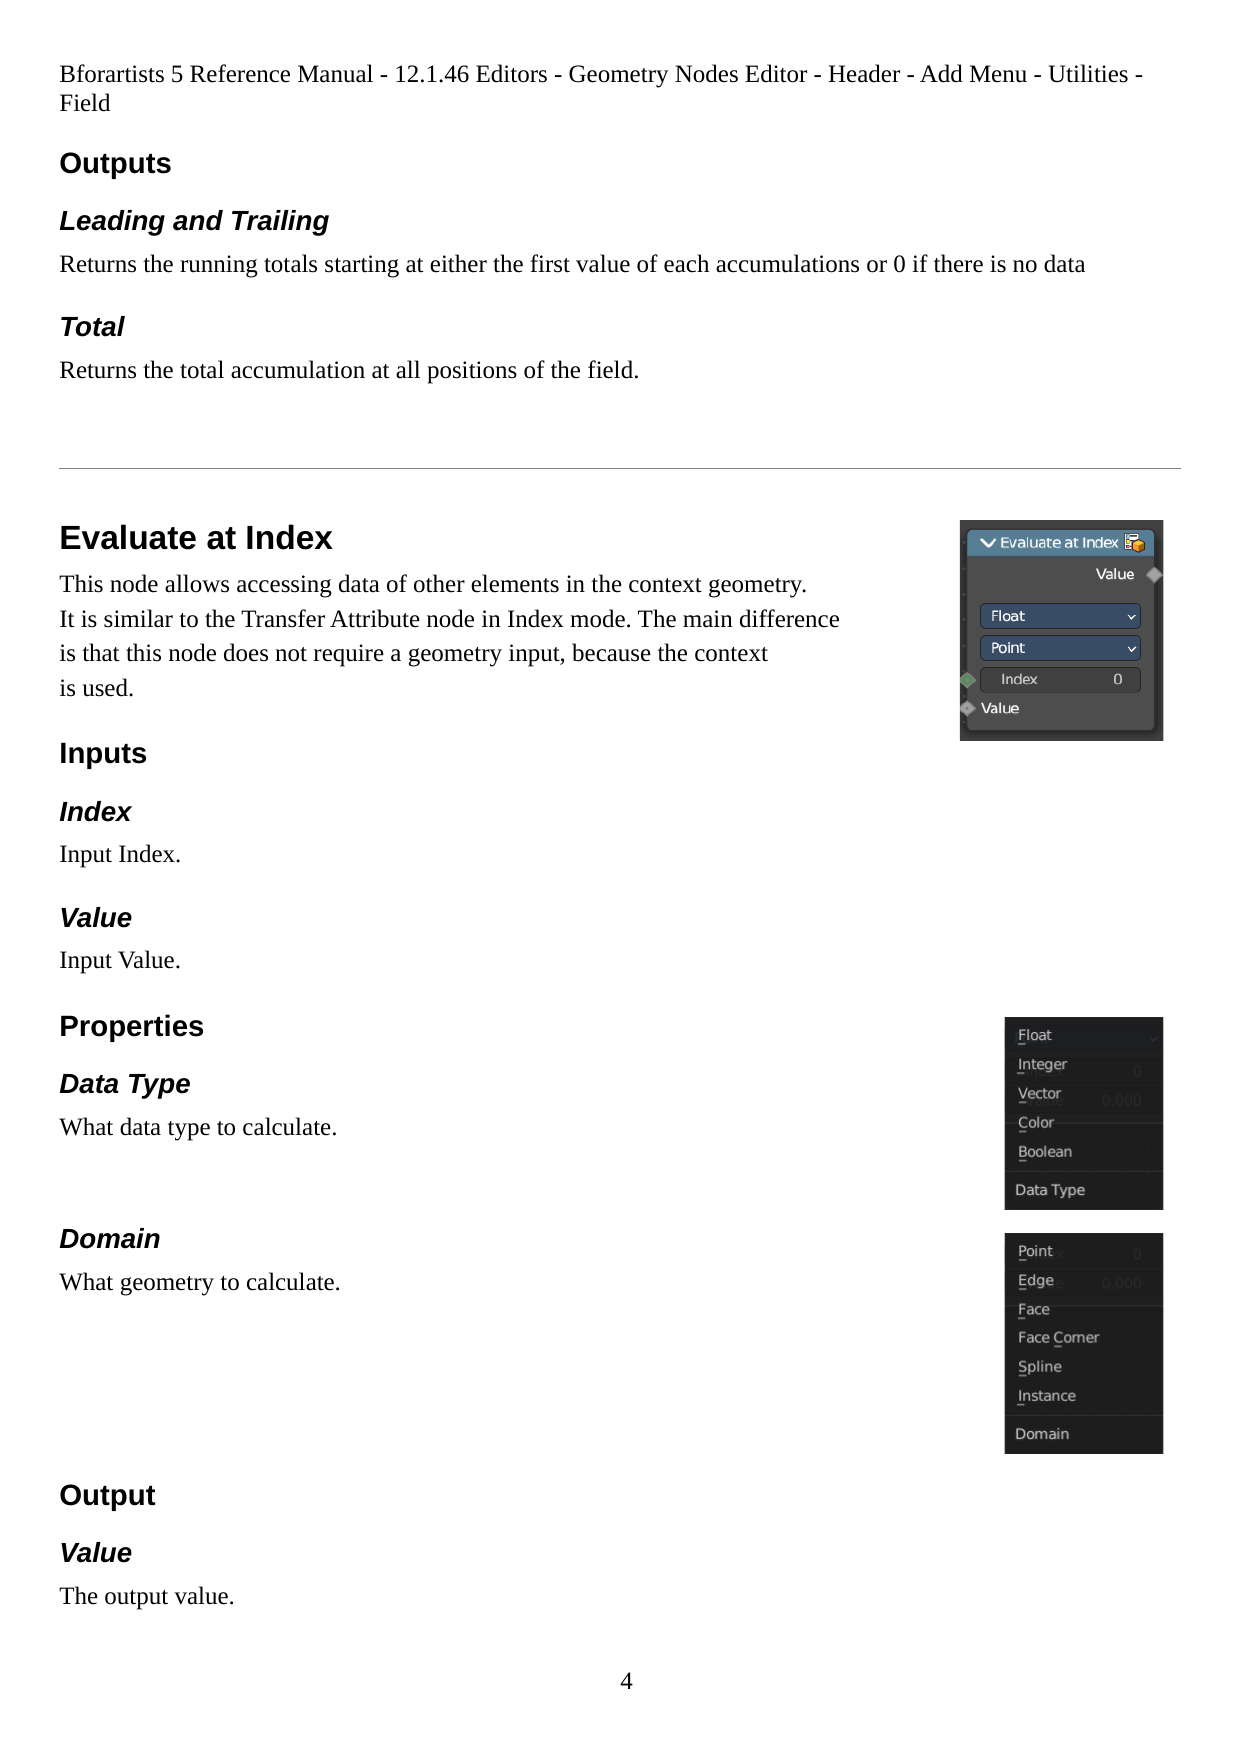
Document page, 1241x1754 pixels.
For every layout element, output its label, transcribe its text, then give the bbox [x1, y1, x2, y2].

picture [1004, 1017, 1164, 1210]
text Input Value. [59, 946, 1181, 974]
subtitle Value [59, 901, 1181, 933]
text Returns the running totals starting at either the first value of each accumulations or 0 if there is no data [59, 249, 1181, 278]
subtitle Evaluate at Index [59, 518, 1181, 557]
text This node allows accessing data of other elements in the context geometry. It is similar to the Transfer Attribute node in Index mode. The main difference is that this node does not require a geometry input, because the context is used. [59, 569, 959, 702]
text Returns the total accumulation at all positions of the field. [59, 355, 1181, 384]
subtitle Total [59, 311, 1181, 343]
picture [959, 520, 1164, 741]
subtitle Leading and Trailing [59, 205, 1181, 237]
subtitle Outputs [59, 146, 1181, 180]
picture [1004, 1233, 1164, 1454]
subtitle Data Type [59, 1068, 1004, 1100]
text What geometry to calculate. [59, 1267, 1004, 1296]
subtitle Value [59, 1537, 1181, 1569]
subtitle Output [59, 1478, 1181, 1512]
subtitle Inputs [59, 736, 1181, 770]
text Input Index. [59, 839, 1181, 868]
subtitle Domain [59, 1223, 1181, 1255]
subtitle Properties [59, 1009, 1181, 1043]
text The output value. [59, 1581, 1181, 1610]
text What data type to calculate. [59, 1112, 1004, 1141]
subtitle [1164, 1068, 1181, 1100]
subtitle Index [59, 795, 1181, 827]
